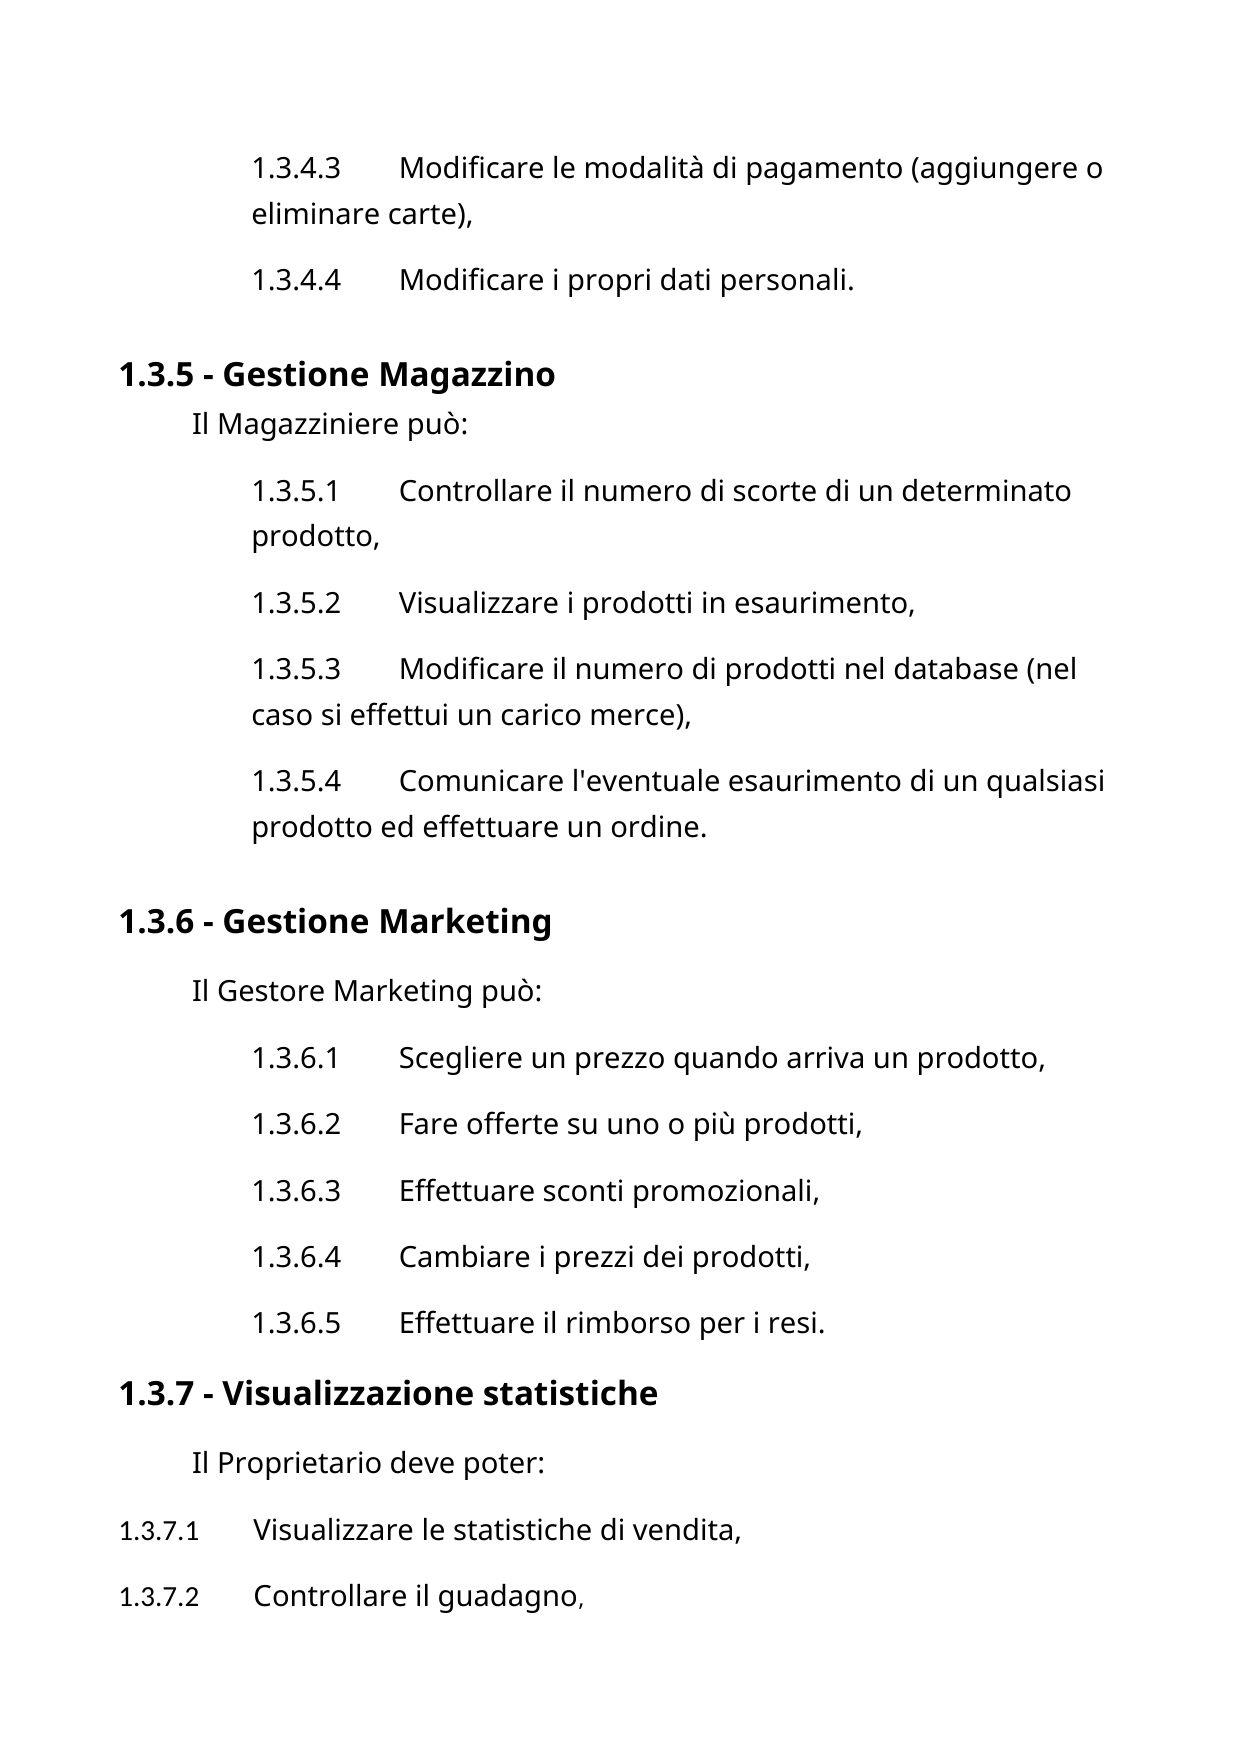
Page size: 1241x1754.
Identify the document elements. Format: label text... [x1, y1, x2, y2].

text Il Proprietario deve poter: [118, 1442, 1122, 1482]
text Il Magazziniere può: [118, 403, 1122, 443]
list Controllare il numero di scorte di un determinato prodotto, [251, 470, 1122, 555]
list Cambiare i prezzi dei prodotti, [251, 1236, 1122, 1276]
list Modificare il numero di prodotti nel database (nel caso si effettui un carico merce), [251, 648, 1122, 734]
list Visualizzare i prodotti in esaurimento, [251, 582, 1122, 622]
list Effettuare sconti promozionali, [251, 1170, 1122, 1209]
text 1.3.5 - Gestione Magazzino [118, 351, 1122, 397]
list Comunicare l'eventuale esaurimento di un qualsiasi prodotto ed effettuare un ordine. [251, 760, 1122, 846]
list Modificare le modalità di pagamento (aggiungere o eliminare carte), [251, 148, 1122, 233]
list Visualizzare le statistiche di vendita, [118, 1509, 1122, 1548]
list Scegliere un prezzo quando arriva un prodotto, [251, 1037, 1122, 1077]
text Il Gestore Marketing può: [118, 971, 1122, 1010]
text 1.3.6 - Gestione Marketing [118, 897, 1122, 943]
list Fare offerte su uno o più prodotti, [251, 1103, 1122, 1143]
list Controllare il guadagno, [118, 1575, 1122, 1615]
text 1.3.7 - Visualizzazione statistiche [118, 1369, 1122, 1415]
list Modificare i propri dati personali. [251, 260, 1122, 299]
list Effettuare il rimborso per i resi. [251, 1303, 1122, 1342]
